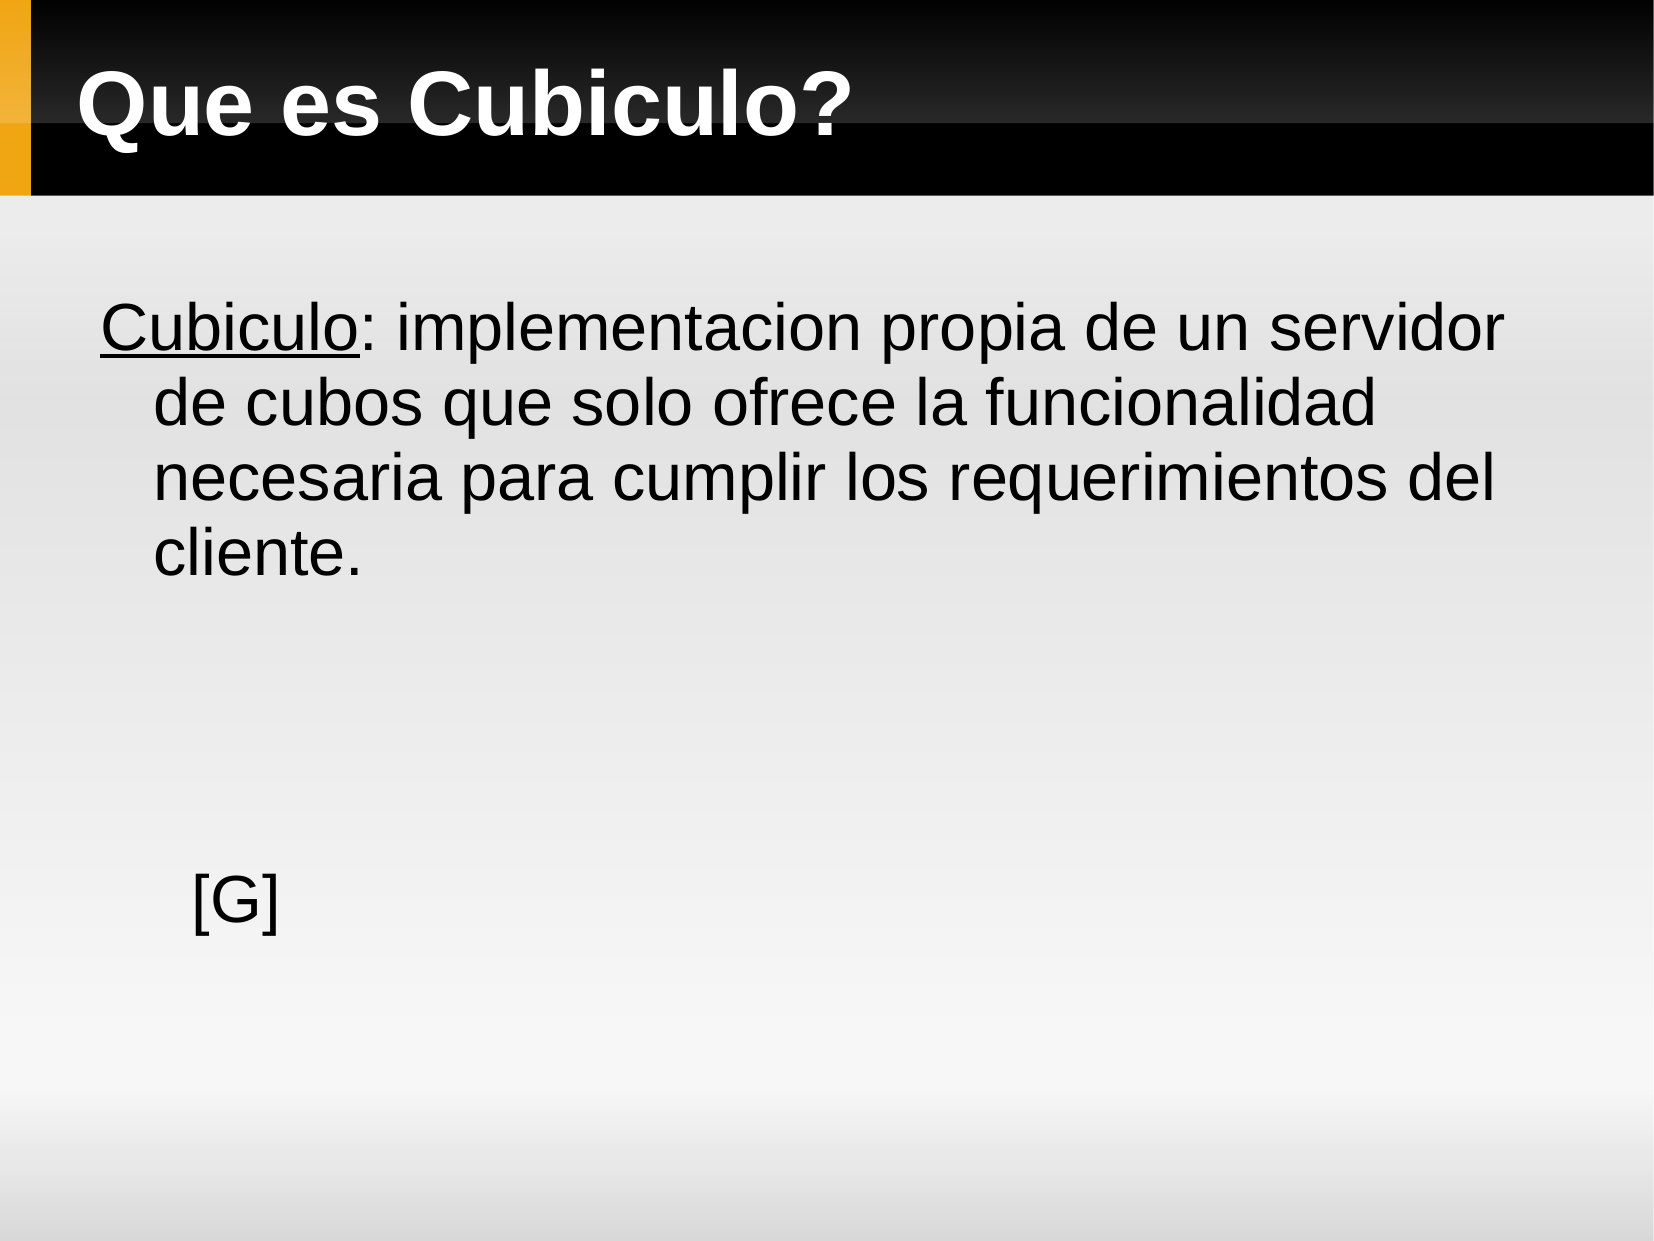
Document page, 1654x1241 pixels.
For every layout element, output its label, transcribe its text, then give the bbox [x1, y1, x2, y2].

picture [0, 0, 1654, 1241]
title Que es Cubiculo? [76, 7, 1565, 200]
list Cubiculo: implementacion propia de un servidor de cubos que solo ofrece la funcionalidad necesaria para cumplir los requerimientos del cliente. [82, 290, 1571, 591]
text_box [G] [177, 854, 296, 944]
